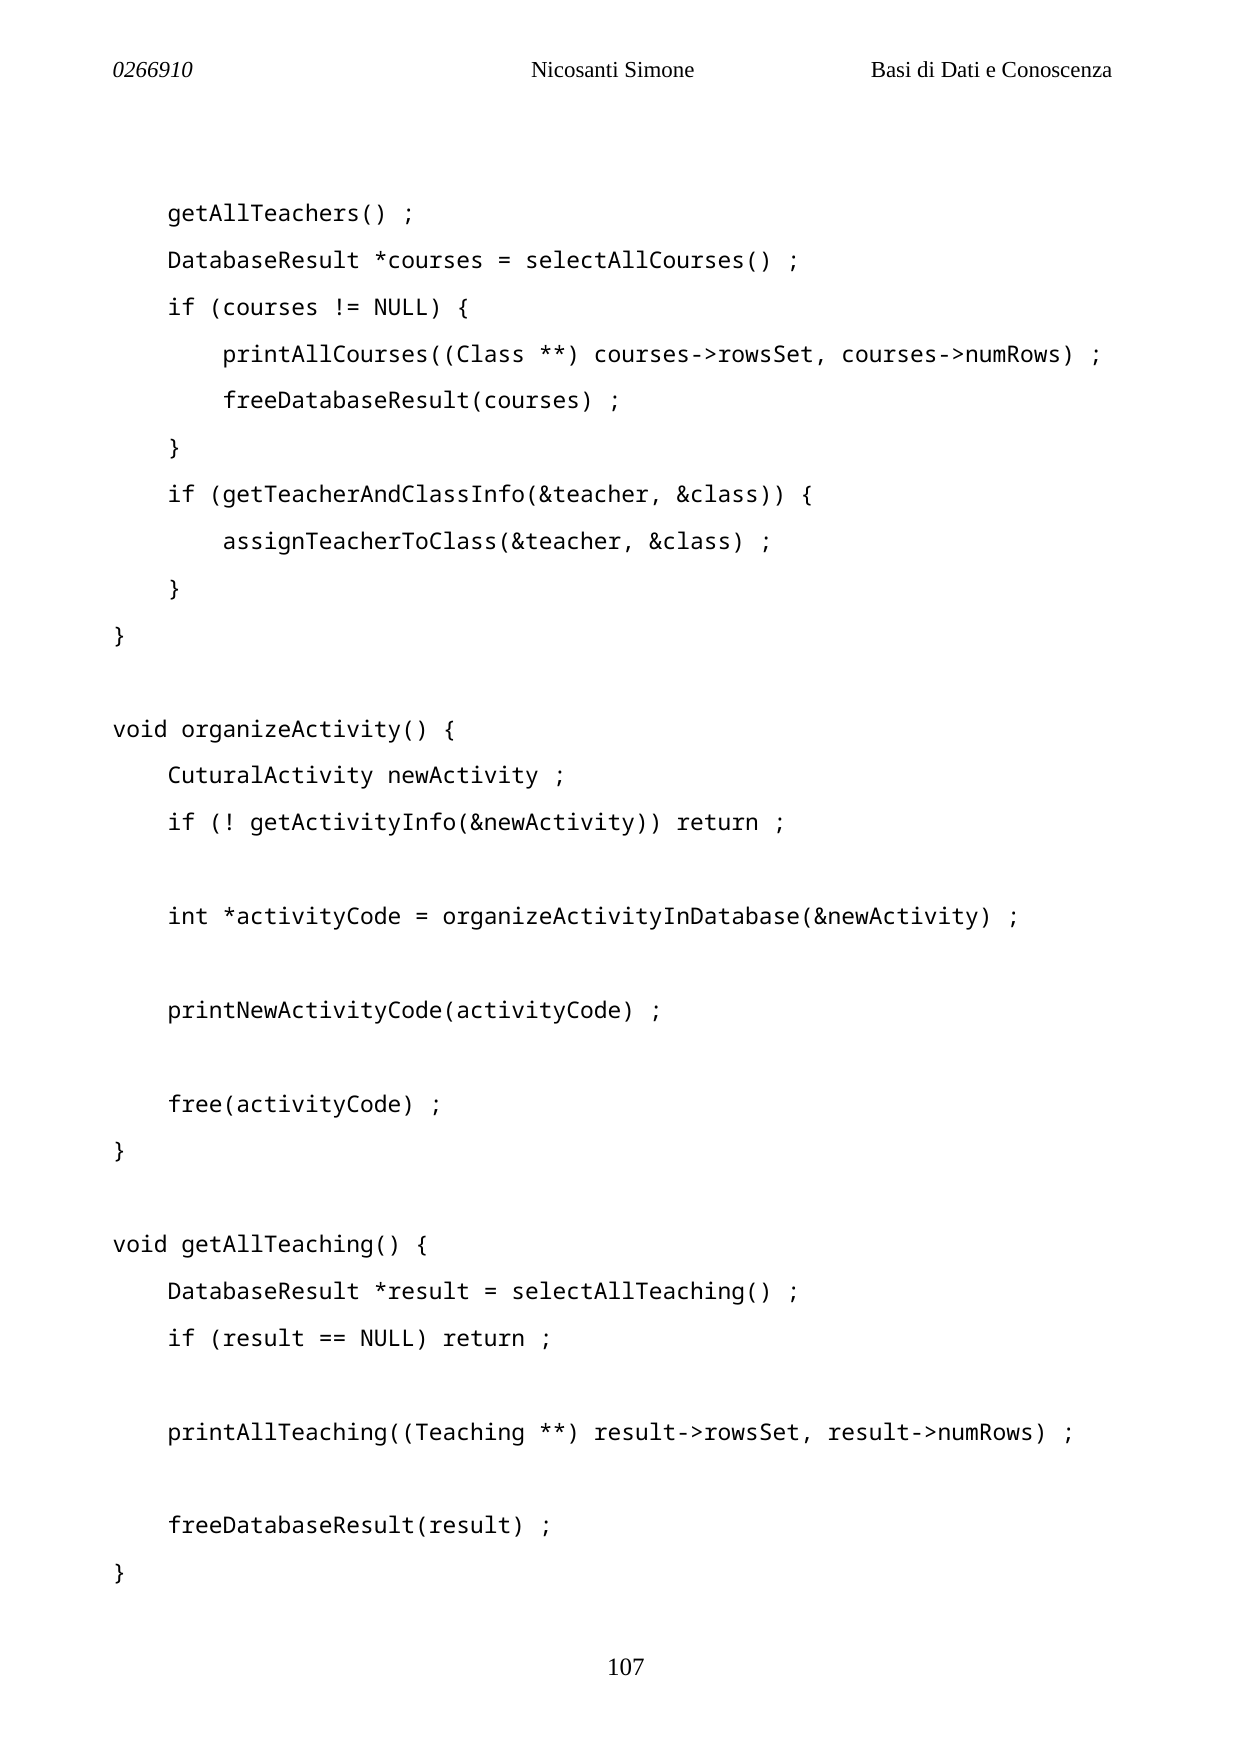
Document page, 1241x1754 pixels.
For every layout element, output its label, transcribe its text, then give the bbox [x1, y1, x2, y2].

text if (result == NULL) return ; [112, 1322, 1128, 1353]
text freeDatabaseResult(result) ; [112, 1509, 1128, 1541]
text void organizeActivity() { [112, 712, 1128, 744]
text } [112, 431, 1128, 462]
text DatabaseResult *result = selectAllTeaching() ; [112, 1275, 1128, 1306]
text getAllTeachers() ; [112, 197, 1128, 228]
text if (courses != NULL) { [112, 291, 1128, 322]
text DatabaseResult *courses = selectAllCourses() ; [112, 244, 1128, 275]
text int *activityCode = organizeActivityInDatabase(&newActivity) ; [112, 900, 1128, 931]
text CuturalActivity newActivity ; [112, 759, 1128, 791]
text if (! getActivityInfo(&newActivity)) return ; [112, 806, 1128, 837]
text freeDatabaseResult(courses) ; [112, 384, 1128, 416]
text printAllTeaching((Teaching **) result->rowsSet, result->numRows) ; [112, 1416, 1128, 1447]
text assignTeacherToClass(&teacher, &class) ; [112, 525, 1128, 556]
text if (getTeacherAndClassInfo(&teacher, &class)) { [112, 478, 1128, 509]
text free(activityCode) ; [112, 1087, 1128, 1119]
text } [112, 1556, 1128, 1587]
text printAllCourses((Class **) courses->rowsSet, courses->numRows) ; [112, 337, 1128, 369]
text printNewActivityCode(activityCode) ; [112, 994, 1128, 1025]
text } [112, 572, 1128, 603]
text } [112, 619, 1128, 650]
text void getAllTeaching() { [112, 1228, 1128, 1259]
text } [112, 1134, 1128, 1166]
